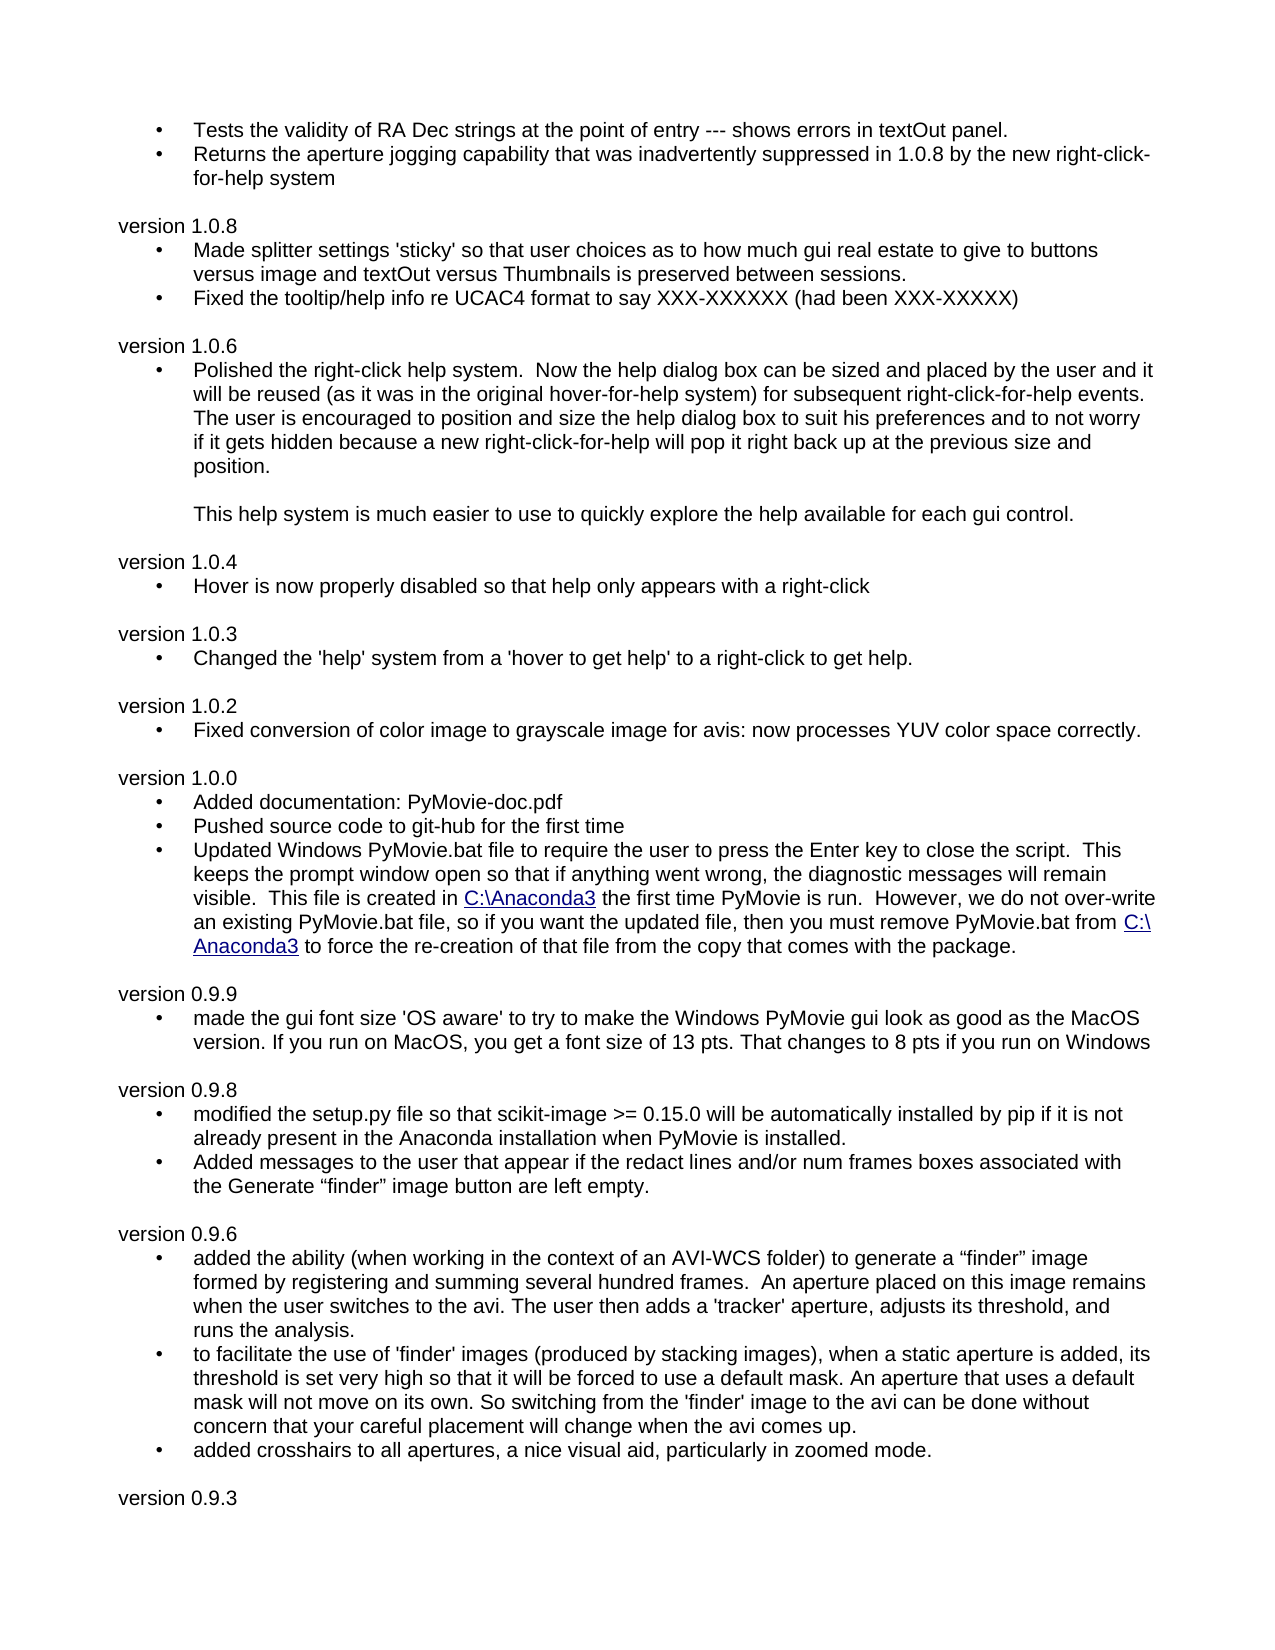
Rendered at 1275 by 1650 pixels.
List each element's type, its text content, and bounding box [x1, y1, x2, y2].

list Added messages to the user that appear if the redact lines and/or num frames boxes associated with the Generate “finder” image button are left empty. [156, 1150, 1157, 1222]
text version 0.9.6 [118, 1222, 1157, 1246]
list Changed the 'help' system from a 'hover to get help' to a right-click to get help. [156, 646, 1157, 694]
text version 0.9.9 [118, 982, 1157, 1006]
list Hover is now properly disabled so that help only appears with a right-click [156, 574, 1157, 622]
text version 1.0.8 [118, 214, 1157, 238]
list Added documentation: PyMovie-doc.pdf [156, 790, 1157, 814]
list Pushed source code to git-hub for the first time [156, 814, 1157, 838]
list added crosshairs to all apertures, a nice visual aid, particularly in zoomed mode. [156, 1437, 1157, 1486]
list made the gui font size 'OS aware' to try to make the Windows PyMovie gui look as good as the MacOS version. If you run on MacOS, you get a font size of 13 pts. That changes to 8 pts if you run on Windows [156, 1006, 1157, 1078]
list Fixed conversion of color image to grayscale image for avis: now processes YUV color space correctly. [156, 718, 1157, 742]
list Made splitter settings 'sticky' so that user choices as to how much gui real estate to give to buttons versus image and textOut versus Thumbnails is preserved between sessions. [156, 238, 1157, 286]
list to facilitate the use of 'finder' images (produced by stacking images), when a static aperture is added, its threshold is set very high so that it will be forced to use a default mask. An aperture that uses a default mask will not move on its own. So switching from the 'finder' image to the avi can be done without concern that your careful placement will change when the avi comes up. [156, 1342, 1157, 1437]
list Updated Windows PyMovie.bat file to require the user to press the Enter key to close the script. This keeps the prompt window open so that if anything went wrong, the diagnostic messages will remain visible. This file is created in C:\Anaconda3 the first time PyMovie is run. However, we do not over-write an existing PyMovie.bat file, so if you want the updated file, then you must remove PyMovie.bat from C:\Anaconda3 to force the re-creation of that file from the copy that comes with the package. [156, 838, 1157, 982]
text version 1.0.2 [118, 694, 1157, 718]
list Fixed the tooltip/help info re UCAC4 format to say XXX-XXXXXX (had been XXX-XXXXX) [156, 286, 1157, 334]
list Polished the right-click help system. Now the help dialog box can be sized and placed by the user and it will be reused (as it was in the original hover-for-help system) for subsequent right-click-for-help events. The user is encouraged to position and size the help dialog box to suit his preferences and to not worry if it gets hidden because a new right-click-for-help will pop it right back up at the previous size and position. This help system is much easier to use to quickly explore the help available for each gui control. [156, 358, 1157, 526]
text version 1.0.0 [118, 766, 1157, 790]
list Returns the aperture jogging capability that was inadvertently suppressed in 1.0.8 by the new right-click-for-help system [156, 142, 1157, 214]
text version 1.0.4 [118, 550, 1157, 574]
text version 0.9.8 [118, 1078, 1157, 1102]
list added the ability (when working in the context of an AVI-WCS folder) to generate a “finder” image formed by registering and summing several hundred frames. An aperture placed on this image remains when the user switches to the avi. The user then adds a 'tracker' aperture, adjusts its threshold, and runs the analysis. [156, 1246, 1157, 1342]
text version 0.9.3 [118, 1486, 1157, 1509]
text version 1.0.3 [118, 622, 1157, 646]
text version 1.0.6 [118, 334, 1157, 358]
list modified the setup.py file so that scikit-image >= 0.15.0 will be automatically installed by pip if it is not already present in the Anaconda installation when PyMovie is installed. [156, 1102, 1157, 1150]
list Tests the validity of RA Dec strings at the point of entry --- shows errors in textOut panel. [156, 118, 1157, 142]
